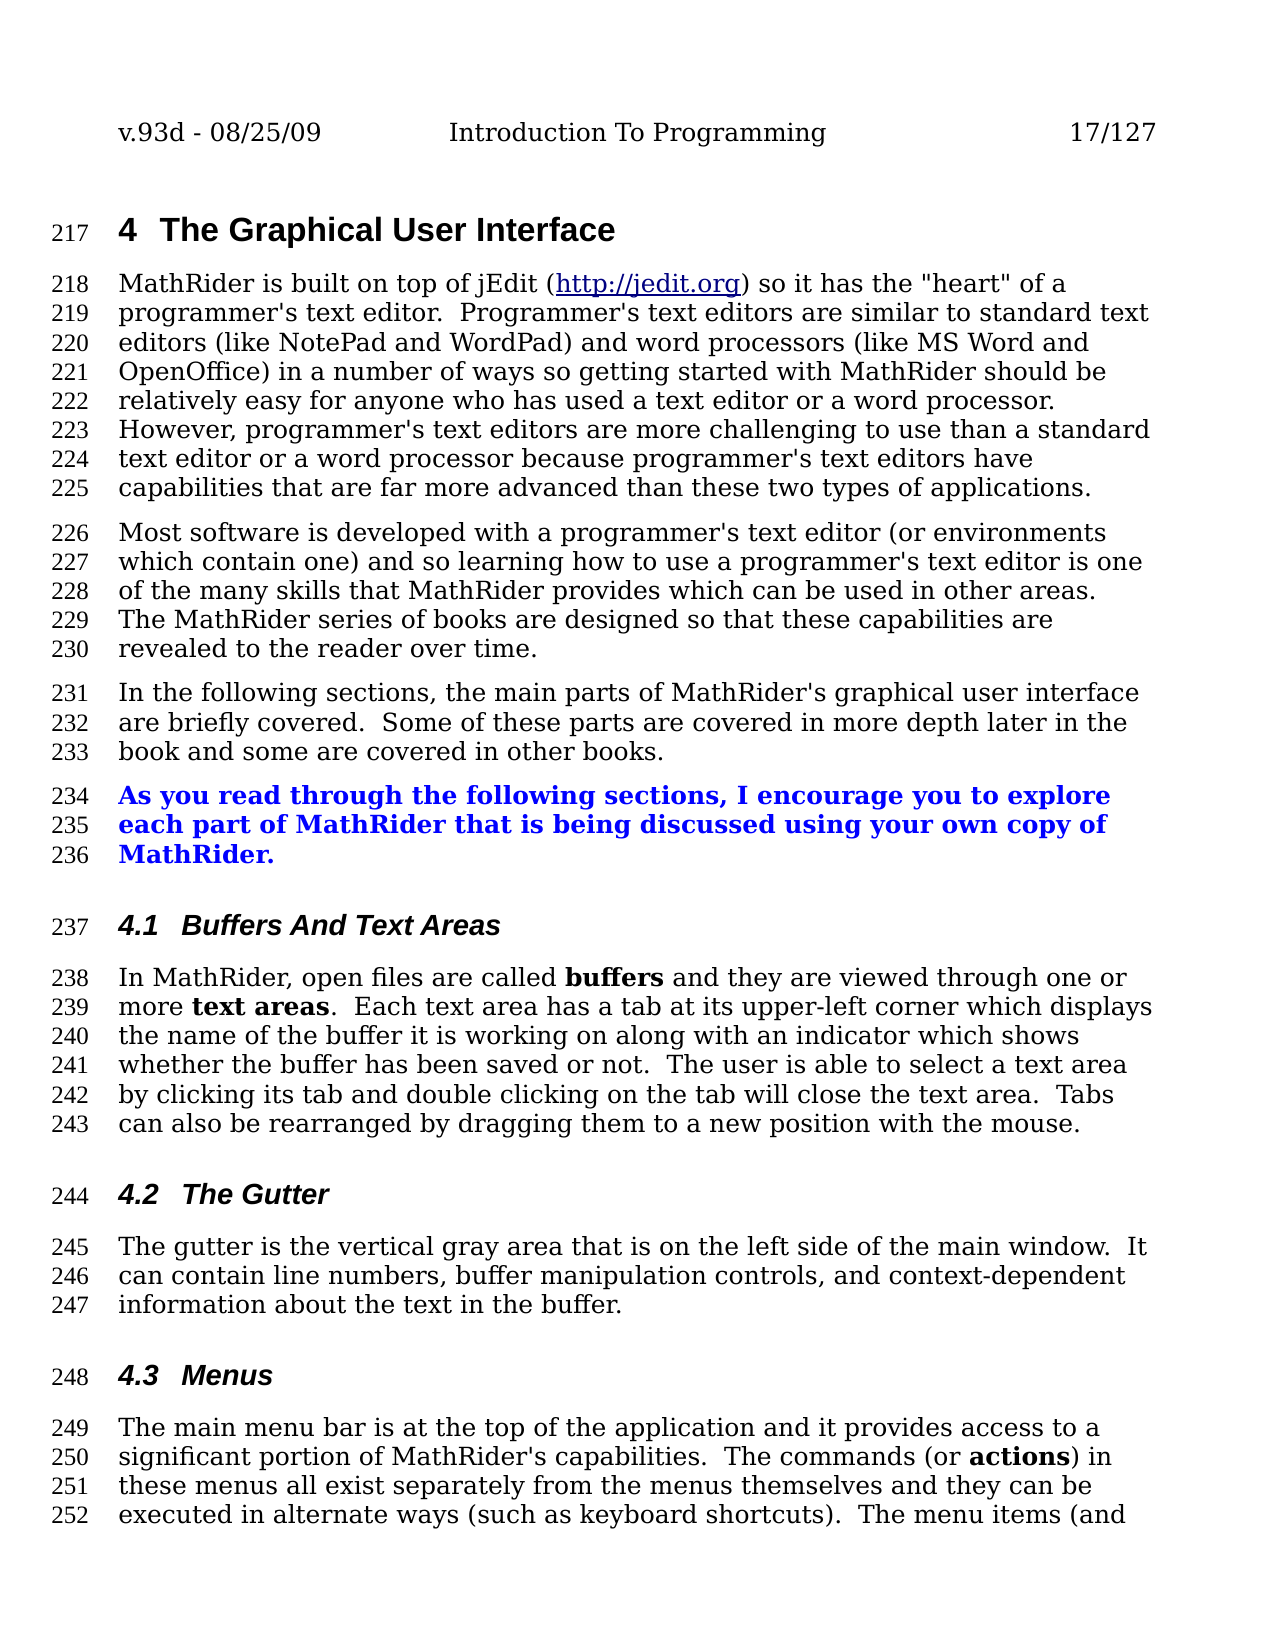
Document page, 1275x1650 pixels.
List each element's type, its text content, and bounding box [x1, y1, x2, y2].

subtitle Menus [118, 1358, 1157, 1392]
text MathRider is built on top of jEdit (http://jedit.org) so it has the "heart" of a programmer's text editor. Programmer's text editors are similar to standard text editors (like NotePad and WordPad) and word processors (like MS Word and OpenOffice) in a number of ways so getting started with MathRider should be relatively easy for anyone who has used a text editor or a word processor. However, programmer's text editors are more challenging to use than a standard text editor or a word processor because programmer's text editors have capabilities that are far more advanced than these two types of applications. [118, 269, 1157, 503]
text As you read through the following sections, I encourage you to explore each part of MathRider that is being discussed using your own copy of MathRider. [118, 781, 1157, 869]
text The main menu bar is at the top of the application and it provides access to a significant portion of MathRider's capabilities. The commands (or actions) in these menus all exist separately from the menus themselves and they can be executed in alternate ways (such as keyboard shortcuts). The menu items (and [118, 1413, 1157, 1529]
subtitle Buffers And Text Areas [118, 908, 1157, 942]
text The gutter is the vertical gray area that is on the left side of the main window. It can contain line numbers, buffer manipulation controls, and context-dependent information about the text in the buffer. [118, 1232, 1157, 1319]
text In MathRider, open files are called buffers and they are viewed through one or more text areas. Each text area has a tab at its upper-left corner which displays the name of the buffer it is working on along with an indicator which shows whether the buffer has been saved or not. The user is able to select a text area by clicking its tab and double clicking on the tab will close the text area. Tabs can also be rearranged by dragging them to a new position with the mouse. [118, 963, 1157, 1138]
subtitle The Gutter [118, 1177, 1157, 1211]
subtitle The Graphical User Interface [118, 210, 1157, 248]
text In the following sections, the main parts of MathRider's graphical user interface are briefly covered. Some of these parts are covered in more depth later in the book and some are covered in other books. [118, 678, 1157, 766]
text Most software is developed with a programmer's text editor (or environments which contain one) and so learning how to use a programmer's text editor is one of the many skills that MathRider provides which can be used in other areas. The MathRider series of books are designed so that these capabilities are revealed to the reader over time. [118, 518, 1157, 663]
